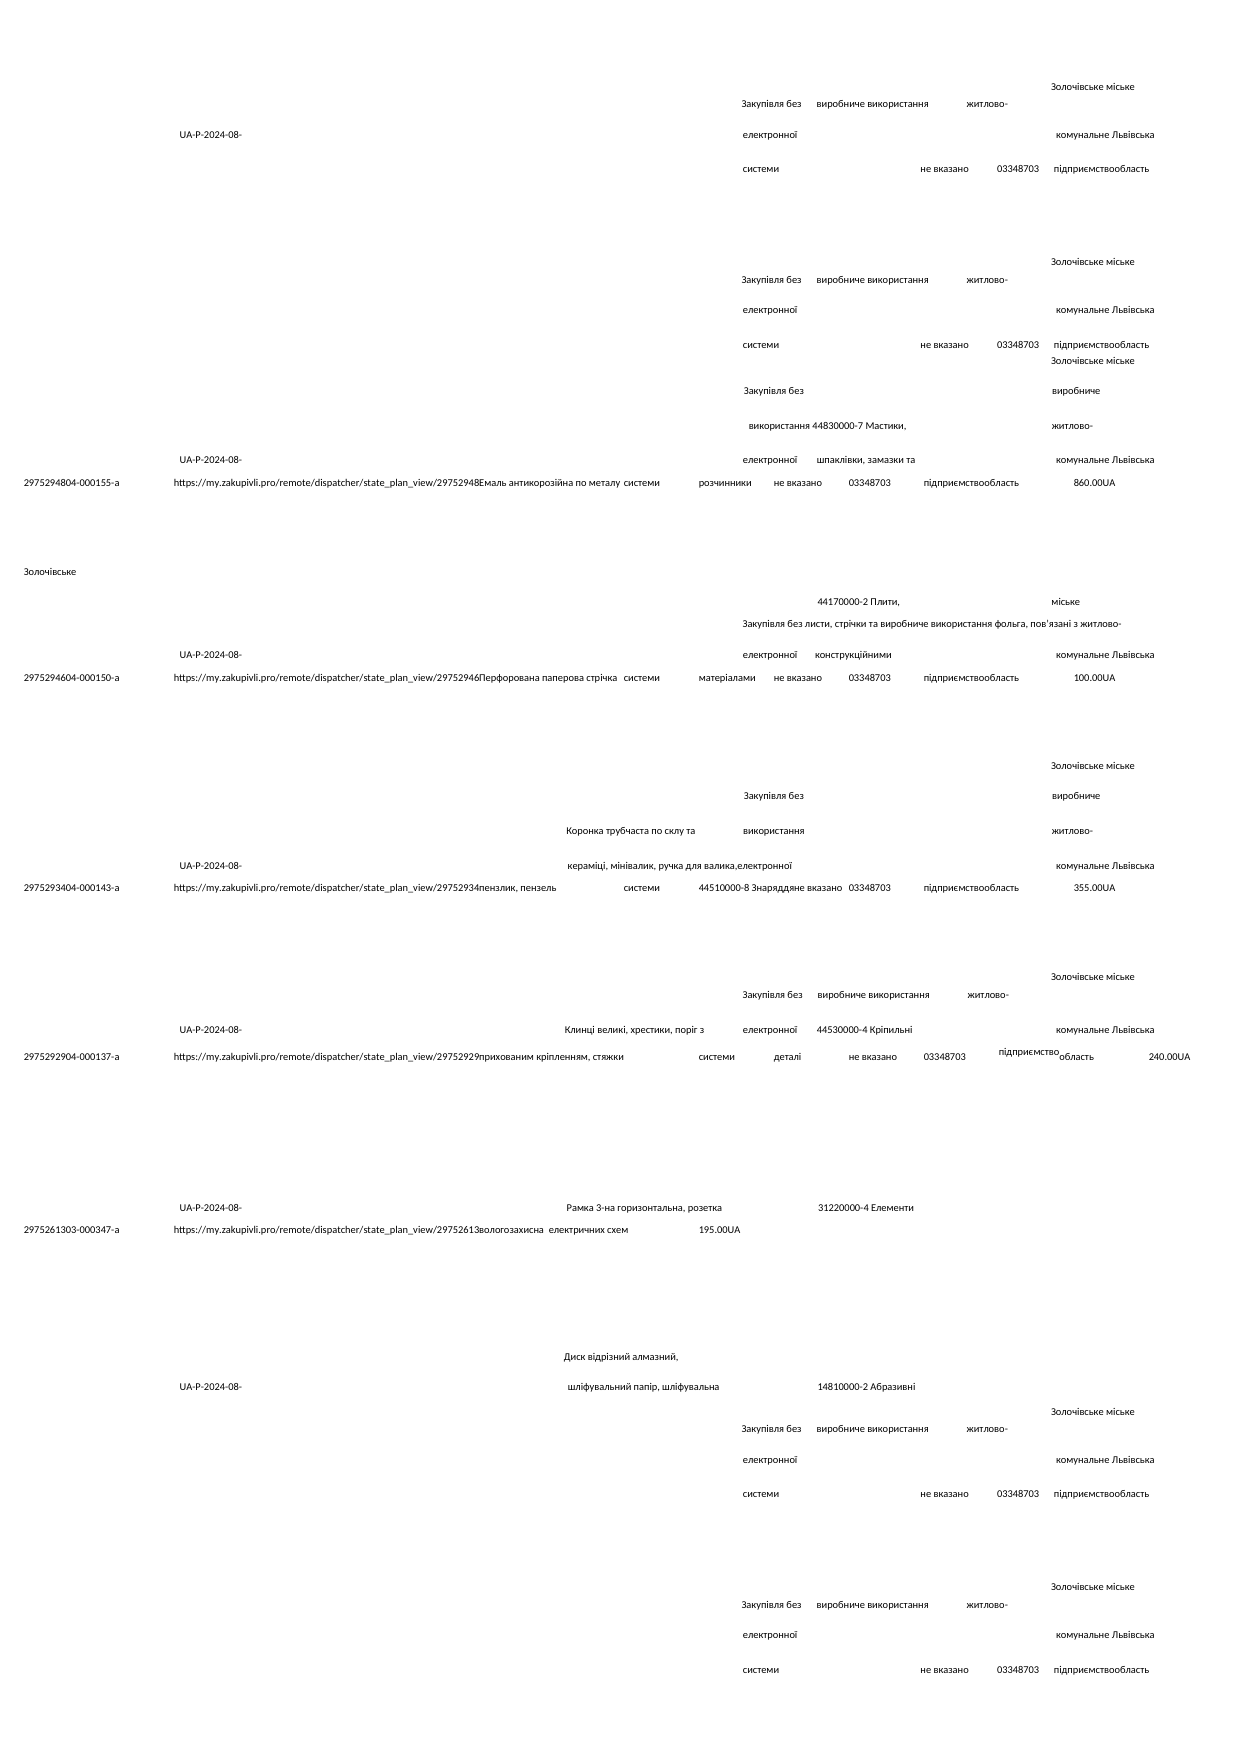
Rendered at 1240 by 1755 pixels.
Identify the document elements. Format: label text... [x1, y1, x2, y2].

text Закупівля без виробниче [23, 372, 1239, 400]
list 2975292904-000137-a https://my.zakupivli.pro/remote/dispatcher/state_plan_view/29752929прихованим кріпленням, стяжки системи деталі не вказано 03348703 підприємствообласть 240.00UA [0, 1046, 1239, 1064]
text UA-P-2024-08- шліфувальний папір, шліфувальна 14810000-2 Абразивні [23, 1368, 1239, 1396]
text UA-P-2024-08- Клинці великі, хрестики, поріг з електронної 44530000-4 Кріпильні комунальне Львівська [23, 1011, 1239, 1039]
list 2975261303-000347-a https://my.zakupivli.pro/remote/dispatcher/state_plan_view/29752613вологозахисна електричних схем 195.00UA [0, 1224, 1239, 1236]
text Закупівля без листи, стрічки та виробниче використання фольга, пов’язані з житлово- [742, 618, 1166, 630]
text 44170000-2 Плити, міське [23, 583, 1239, 611]
list 2975294604-000150-a https://my.zakupivli.pro/remote/dispatcher/state_plan_view/29752946Перфорована паперова стрічка системи матеріалами не вказано 03348703 підприємствообласть 100.00UA [0, 671, 1239, 683]
text Золочівське міське [1051, 970, 1137, 983]
text використання 44830000-7 Мастики, житлово- [23, 407, 1239, 435]
text Диск відрізний алмазний, [555, 1350, 687, 1363]
text UA-P-2024-08- електронної конструкційними комунальне Львівська [23, 636, 1239, 664]
text Закупівля без виробниче [23, 777, 1239, 806]
list 2975294804-000155-a https://my.zakupivli.pro/remote/dispatcher/state_plan_view/29752948Емаль антикорозійна по металу системи розчинники не вказано 03348703 підприємствообласть 860.00UA [0, 476, 1239, 489]
text Золочівське міське [1051, 759, 1137, 772]
text Коронка трубчаста по склу та використання житлово- [23, 812, 1239, 840]
text UA-P-2024-08- кераміці, мінівалик, ручка для валика,електронної комунальне Львівська [23, 847, 1239, 875]
text UA-P-2024-08- Рамка 3-на горизонтальна, розетка 31220000-4 Елементи [23, 1189, 1239, 1217]
text Золочівське міське [1051, 354, 1137, 367]
text Закупівля без виробниче використання житлово- [742, 988, 1166, 1001]
list 2975293404-000143-a https://my.zakupivli.pro/remote/dispatcher/state_plan_view/29752934пензлик, пензель системи 44510000-8 Знаряддяне вказано 03348703 підприємствообласть 355.00UA [0, 882, 1239, 894]
text Золочівське [23, 565, 1239, 578]
text UA-P-2024-08- електронної шпаклівки, замазки та комунальне Львівська [23, 442, 1239, 469]
